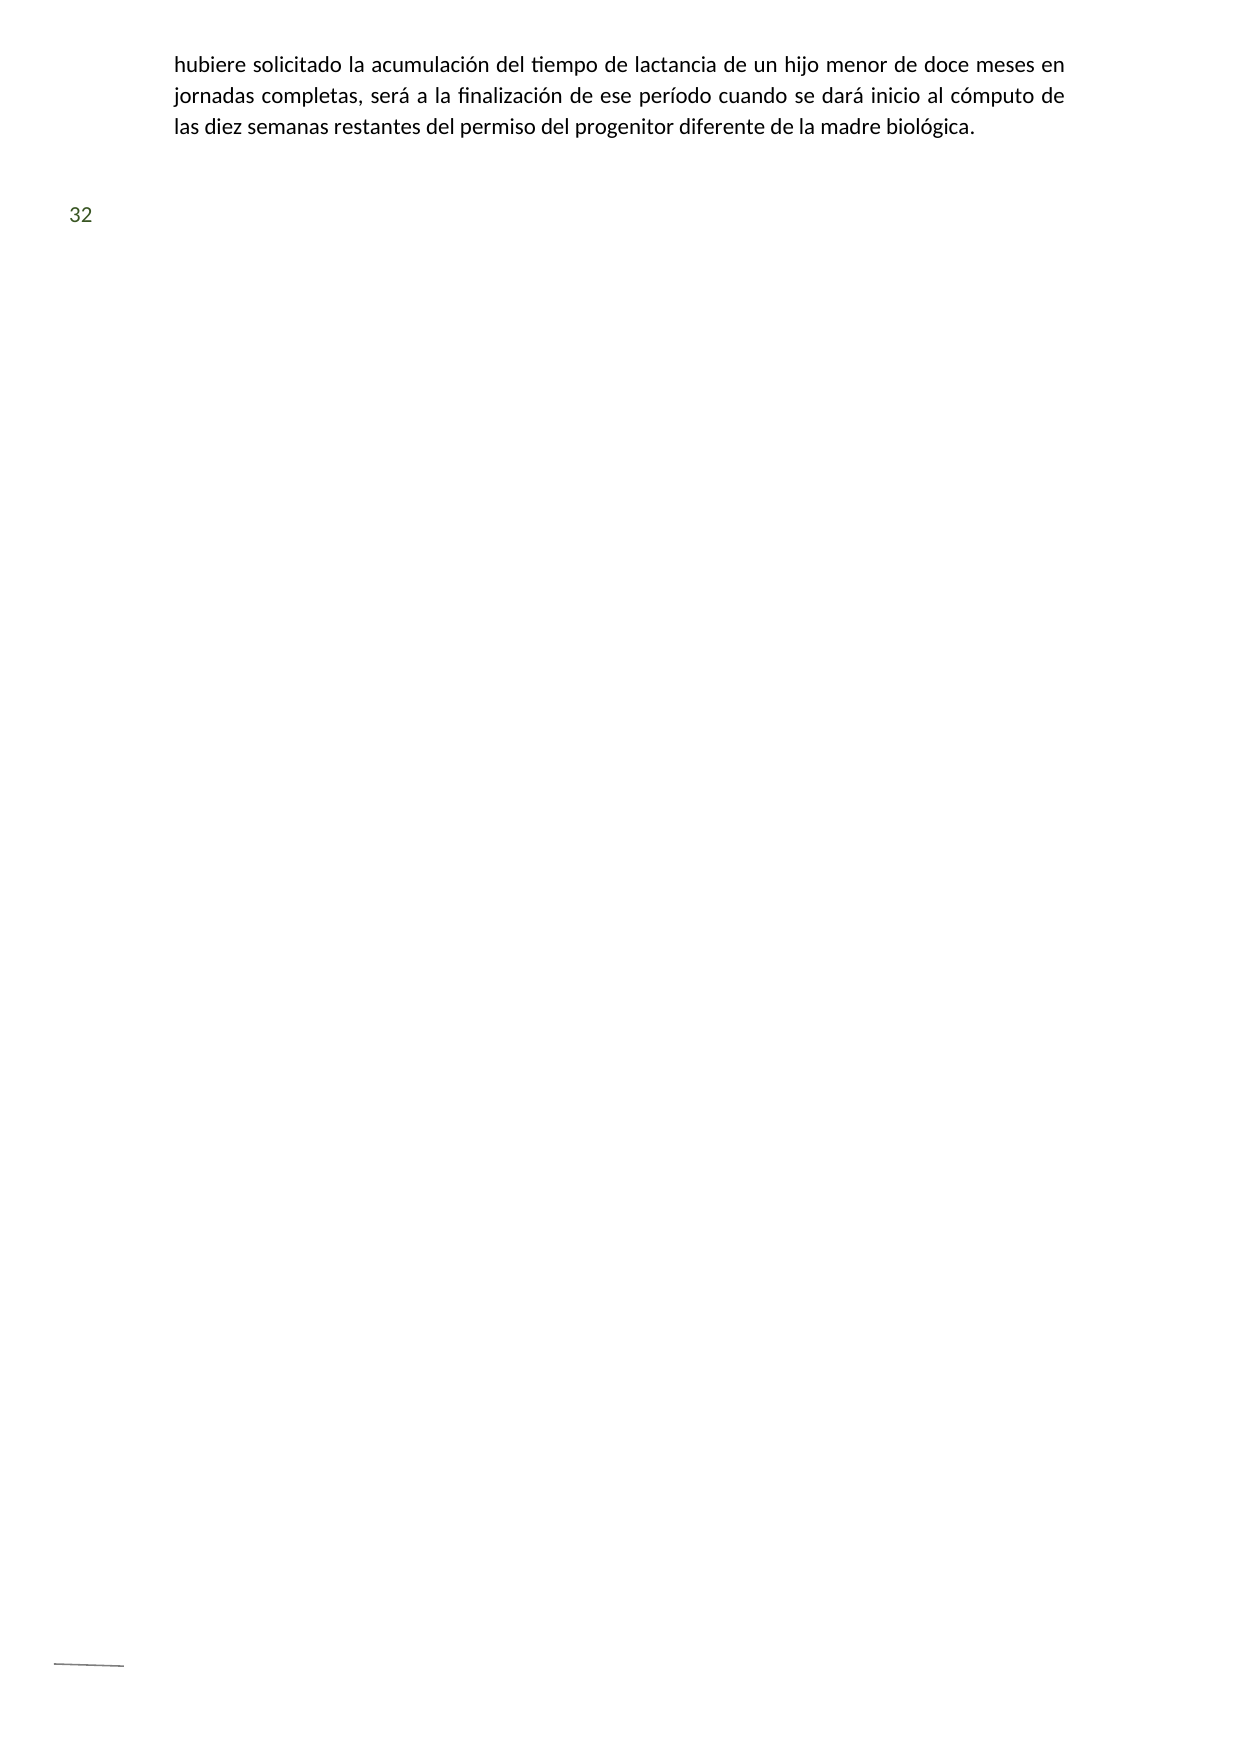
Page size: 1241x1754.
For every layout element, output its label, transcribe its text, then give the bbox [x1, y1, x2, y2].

text 32 [69, 202, 1066, 228]
text hubiere solicitado la acumulación del tiempo de lactancia de un hijo menor de doce meses en jornadas completas, será a la finalización de ese período cuando se dará inicio al cómputo de las diez semanas restantes del permiso del progenitor diferente de la madre biológica. [174, 50, 1066, 140]
